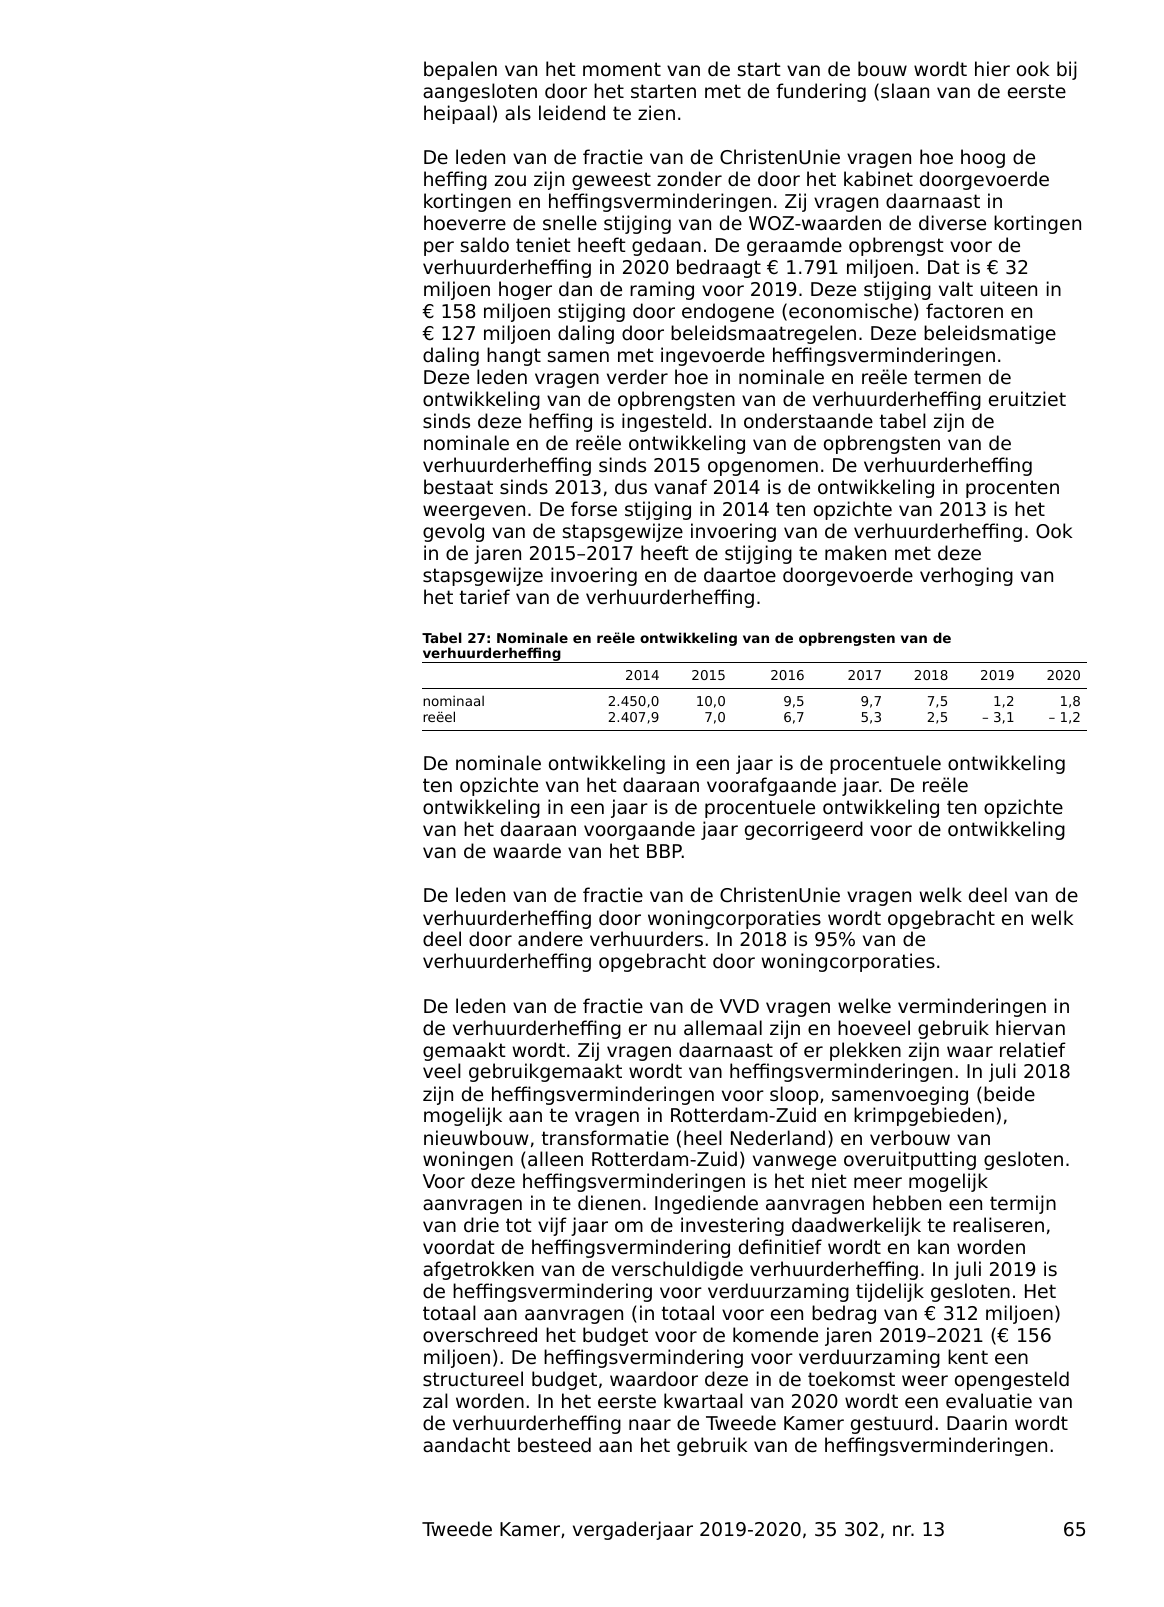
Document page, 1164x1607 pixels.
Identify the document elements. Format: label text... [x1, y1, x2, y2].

table_cell 2017 [811, 663, 888, 688]
table_cell – 1,2 [1020, 710, 1087, 730]
table_cell 7,0 [665, 710, 731, 730]
table_cell nominaal [422, 689, 560, 710]
text bepalen van het moment van de start van de bouw wordt hier ook bij aangesloten door het starten met de fundering (slaan van de eerste heipaal) als leidend te zien. [422, 59, 1087, 125]
text De leden van de fractie van de ChristenUnie vragen welk deel van de verhuurderheffing door woningcorporaties wordt opgebracht en welk deel door andere verhuurders. In 2018 is 95% van de verhuurderheffing opgebracht door woningcorporaties. [422, 885, 1087, 973]
table_cell 2.407,9 [560, 710, 665, 730]
table_cell – 3,1 [954, 710, 1020, 730]
table_cell 2020 [1020, 663, 1087, 688]
table_cell reëel [422, 710, 560, 730]
table_cell 2.450,0 [560, 689, 665, 710]
text De leden van de fractie van de VVD vragen welke verminderingen in de verhuurderheffing er nu allemaal zijn en hoeveel gebruik hiervan gemaakt wordt. Zij vragen daarnaast of er plekken zijn waar relatief veel gebruikgemaakt wordt van heffingsverminderingen. In juli 2018 zijn de heffingsverminderingen voor sloop, samenvoeging (beide mogelijk aan te vragen in Rotterdam-Zuid en krimpgebieden), nieuwbouw, transformatie (heel Nederland) en verbouw van woningen (alleen Rotterdam-Zuid) vanwege overuitputting gesloten. Voor deze heffingsverminderingen is het niet meer mogelijk aanvragen in te dienen. Ingediende aanvragen hebben een termijn van drie tot vijf jaar om de investering daadwerkelijk te realiseren, voordat de heffingsvermindering definitief wordt en kan worden afgetrokken van de verschuldigde verhuurderheffing. In juli 2019 is de heffingsvermindering voor verduurzaming tijdelijk gesloten. Het totaal aan aanvragen (in totaal voor een bedrag van € 312 miljoen) overschreed het budget voor de komende jaren 2019–2021 (€ 156 miljoen). De heffingsvermindering voor verduurzaming kent een structureel budget, waardoor deze in de toekomst weer opengesteld zal worden. In het eerste kwartaal van 2020 wordt een evaluatie van de verhuurderheffing naar de Tweede Kamer gestuurd. Daarin wordt aandacht besteed aan het gebruik van de heffingsverminderingen. [422, 996, 1087, 1457]
table_cell 1,8 [1020, 689, 1087, 710]
table_cell 2,5 [888, 710, 954, 730]
table_cell 5,3 [811, 710, 888, 730]
table_cell 9,5 [731, 689, 811, 710]
table_cell 10,0 [665, 689, 731, 710]
table_cell 2016 [731, 663, 811, 688]
table_cell [422, 663, 560, 688]
table_header Tabel 27: Nominale en reële ontwikkeling van de opbrengsten van de verhuurderheffing [422, 631, 1087, 662]
text Deze leden vragen verder hoe in nominale en reële termen de ontwikkeling van de opbrengsten van de verhuurderheffing eruitziet sinds deze heffing is ingesteld. In onderstaande tabel zijn de nominale en de reële ontwikkeling van de opbrengsten van de verhuurderheffing sinds 2015 opgenomen. De verhuurderheffing bestaat sinds 2013, dus vanaf 2014 is de ontwikkeling in procenten weergeven. De forse stijging in 2014 ten opzichte van 2013 is het gevolg van de stapsgewijze invoering van de verhuurderheffing. Ook in de jaren 2015–2017 heeft de stijging te maken met deze stapsgewijze invoering en de daartoe doorgevoerde verhoging van het tarief van de verhuurderheffing. [422, 367, 1087, 609]
text De leden van de fractie van de ChristenUnie vragen hoe hoog de heffing zou zijn geweest zonder de door het kabinet doorgevoerde kortingen en heffingsverminderingen. Zij vragen daarnaast in hoeverre de snelle stijging van de WOZ-waarden de diverse kortingen per saldo teniet heeft gedaan. De geraamde opbrengst voor de verhuurderheffing in 2020 bedraagt € 1.791 miljoen. Dat is € 32 miljoen hoger dan de raming voor 2019. Deze stijging valt uiteen in € 158 miljoen stijging door endogene (economische) factoren en € 127 miljoen daling door beleidsmaatregelen. Deze beleidsmatige daling hangt samen met ingevoerde heffingsverminderingen. [422, 147, 1087, 367]
table_cell 2014 [560, 663, 665, 688]
table_cell 2019 [954, 663, 1020, 688]
table_cell 9,7 [811, 689, 888, 710]
table_cell 6,7 [731, 710, 811, 730]
table_cell 7,5 [888, 689, 954, 710]
text De nominale ontwikkeling in een jaar is de procentuele ontwikkeling ten opzichte van het daaraan voorafgaande jaar. De reële ontwikkeling in een jaar is de procentuele ontwikkeling ten opzichte van het daaraan voorgaande jaar gecorrigeerd voor de ontwikkeling van de waarde van het BBP. [422, 753, 1087, 863]
table_cell 2018 [888, 663, 954, 688]
table_cell 2015 [665, 663, 731, 688]
table_cell 1,2 [954, 689, 1020, 710]
